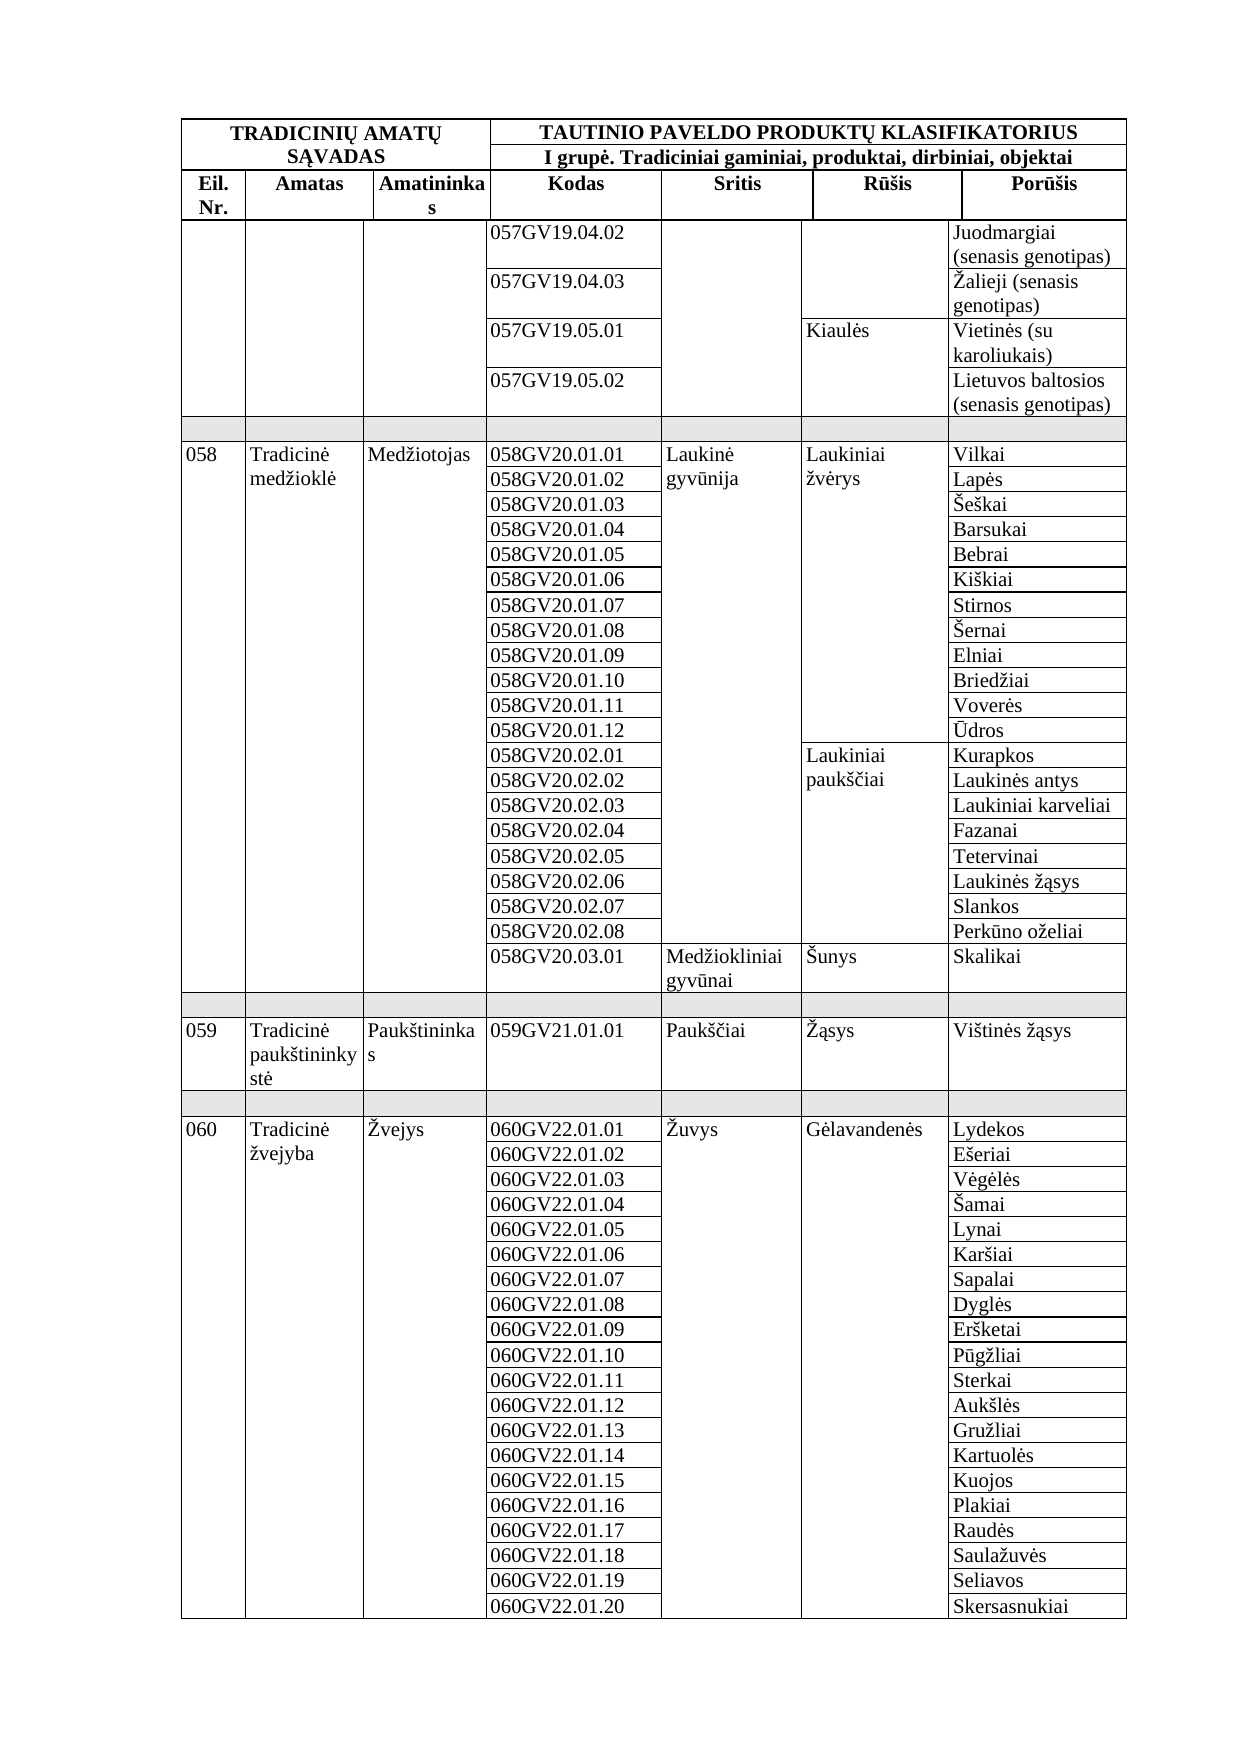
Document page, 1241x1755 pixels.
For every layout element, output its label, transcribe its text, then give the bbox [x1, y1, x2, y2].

table_cell 060GV22.01.09 [487, 1318, 661, 1341]
table_cell 058GV20.01.02 [487, 467, 661, 491]
table_cell 058GV20.02.04 [487, 819, 661, 842]
table_cell Barsukai [949, 517, 1126, 541]
table_cell 058GV20.02.05 [487, 844, 661, 868]
table_cell 058GV20.01.03 [487, 492, 661, 516]
table_cell Kiškiai [949, 568, 1126, 591]
table_cell 058GV20.01.12 [487, 718, 661, 742]
table_cell 058GV20.02.02 [487, 768, 661, 792]
table_cell [662, 993, 801, 1017]
table_cell Kartuolės [949, 1443, 1126, 1467]
table_cell [182, 993, 245, 1017]
table_cell 058GV20.01.10 [487, 668, 661, 692]
table_cell 060GV22.01.01 [487, 1117, 661, 1141]
table_cell [662, 1091, 801, 1116]
table_cell Vietinės (su karoliukais) [949, 319, 1126, 367]
table_cell 059 [182, 1018, 245, 1090]
table_cell Šeškai [949, 492, 1126, 516]
table_cell 058GV20.01.04 [487, 517, 661, 541]
table_cell Paukštininkas [364, 1018, 486, 1090]
table_cell Vėgėlės [949, 1167, 1126, 1191]
table_cell [662, 221, 801, 416]
table_cell [949, 417, 1126, 441]
table_cell [802, 417, 948, 441]
table_cell Tradicinė paukštininkystė [246, 1018, 363, 1090]
table_cell Skalikai [949, 944, 1126, 992]
table_cell Skersasnukiai [949, 1594, 1126, 1618]
table_cell Žuvys [662, 1117, 801, 1618]
table_cell Lietuvos baltosios (senasis genotipas) [949, 368, 1126, 416]
table_cell Laukiniai žvėrys [802, 442, 948, 742]
table_cell 058GV20.02.08 [487, 919, 661, 943]
table_cell Laukiniai karveliai [949, 793, 1126, 817]
table_cell Dyglės [949, 1292, 1126, 1316]
table_cell [802, 1091, 948, 1116]
table_cell 058GV20.01.06 [487, 568, 661, 591]
table_cell Sritis [662, 171, 812, 219]
table_cell Lynai [949, 1217, 1126, 1241]
table_cell Šernai [949, 618, 1126, 642]
table_cell Pūgžliai [949, 1343, 1126, 1367]
table_cell Šunys [802, 944, 948, 992]
table_cell Žvejys [364, 1117, 486, 1618]
table_cell [487, 417, 661, 441]
table_cell Plakiai [949, 1493, 1126, 1517]
table_cell 058GV20.01.11 [487, 693, 661, 717]
table_cell Briedžiai [949, 668, 1126, 692]
table_cell Medžiokliniai gyvūnai [662, 944, 801, 992]
table_cell [182, 221, 245, 416]
table_cell Rūšis [814, 171, 961, 219]
table_cell Žąsys [802, 1018, 948, 1090]
table_cell 058GV20.02.06 [487, 869, 661, 893]
table_cell 060GV22.01.11 [487, 1368, 661, 1392]
table_cell [662, 417, 801, 441]
table_cell Kodas [491, 171, 661, 219]
table_cell Fazanai [949, 819, 1126, 842]
table_cell [182, 1091, 245, 1116]
table_cell Gėlavandenės [802, 1117, 948, 1618]
table_cell 057GV19.04.02 [487, 221, 661, 268]
table_cell 060GV22.01.02 [487, 1142, 661, 1166]
table_cell Laukinė gyvūnija [662, 442, 801, 943]
table_cell Laukinės antys [949, 768, 1126, 792]
table_cell Tradicinė medžioklė [246, 442, 363, 992]
table_cell Porūšis [963, 171, 1126, 219]
table_cell Ešeriai [949, 1142, 1126, 1166]
table_cell [802, 221, 948, 317]
table_cell [802, 993, 948, 1017]
table_cell Seliavos [949, 1569, 1126, 1592]
table_cell I grupė. Tradiciniai gaminiai, produktai, dirbiniai, objektai [491, 145, 1126, 169]
table_cell 060GV22.01.07 [487, 1267, 661, 1291]
table_cell [487, 1091, 661, 1116]
table_cell 057GV19.04.03 [487, 269, 661, 317]
table_header TAUTINIO PAVELDO PRODUKTŲ KLASIFIKATORIUS [491, 120, 1126, 144]
table_cell 060GV22.01.05 [487, 1217, 661, 1241]
table_cell 057GV19.05.01 [487, 319, 661, 367]
table_cell 060GV22.01.03 [487, 1167, 661, 1191]
table_cell [246, 417, 363, 441]
table_cell Kurapkos [949, 743, 1126, 767]
table_cell Lapės [949, 467, 1126, 491]
table_cell 060GV22.01.06 [487, 1242, 661, 1266]
table_cell Raudės [949, 1518, 1126, 1542]
table_cell 057GV19.05.02 [487, 368, 661, 416]
table_cell Žalieji (senasis genotipas) [949, 269, 1126, 317]
table_cell 058GV20.01.05 [487, 542, 661, 566]
table_cell [949, 993, 1126, 1017]
table_cell [487, 993, 661, 1017]
table_cell Juodmargiai (senasis genotipas) [949, 221, 1126, 268]
table_cell Lydekos [949, 1117, 1126, 1141]
table_cell 058GV20.02.07 [487, 894, 661, 918]
table_cell 060 [182, 1117, 245, 1618]
table_cell 060GV22.01.15 [487, 1468, 661, 1492]
table_cell 060GV22.01.17 [487, 1518, 661, 1542]
table_cell Gružliai [949, 1418, 1126, 1442]
table_cell 060GV22.01.20 [487, 1594, 661, 1618]
table_cell Tetervinai [949, 844, 1126, 868]
table_cell Voverės [949, 693, 1126, 717]
table_cell 058GV20.01.01 [487, 442, 661, 466]
table_header TRADICINIŲ AMATŲ SĄVADAS [182, 120, 490, 169]
table_cell Slankos [949, 894, 1126, 918]
table_cell [364, 417, 486, 441]
table_cell Kuojos [949, 1468, 1126, 1492]
table_cell Amatas [246, 171, 373, 219]
table_cell [246, 993, 363, 1017]
table_cell Ūdros [949, 718, 1126, 742]
table_cell 059GV21.01.01 [487, 1018, 661, 1090]
table_cell 058GV20.02.03 [487, 793, 661, 817]
table_cell Karšiai [949, 1242, 1126, 1266]
table_cell Vilkai [949, 442, 1126, 466]
table_cell Paukščiai [662, 1018, 801, 1090]
table_cell [246, 1091, 363, 1116]
table_cell Šamai [949, 1192, 1126, 1216]
table_cell Elniai [949, 643, 1126, 667]
table_cell Tradicinė žvejyba [246, 1117, 363, 1618]
table_cell [364, 993, 486, 1017]
table_cell 058GV20.01.08 [487, 618, 661, 642]
table_cell Stirnos [949, 593, 1126, 617]
table_cell 060GV22.01.16 [487, 1493, 661, 1517]
table_cell 060GV22.01.19 [487, 1569, 661, 1592]
table_cell [364, 1091, 486, 1116]
table_cell 058GV20.03.01 [487, 944, 661, 992]
table_cell 060GV22.01.04 [487, 1192, 661, 1216]
table_cell 058 [182, 442, 245, 992]
table_cell [246, 221, 363, 416]
table_cell 058GV20.02.01 [487, 743, 661, 767]
table_cell 058GV20.01.07 [487, 593, 661, 617]
table_cell Amatininkas [374, 171, 490, 219]
table_cell Medžiotojas [364, 442, 486, 992]
table_cell [364, 221, 486, 416]
table_cell Bebrai [949, 542, 1126, 566]
table_cell Sterkai [949, 1368, 1126, 1392]
table_cell Laukinės žąsys [949, 869, 1126, 893]
table_cell Laukiniai paukščiai [802, 743, 948, 943]
table_cell Sapalai [949, 1267, 1126, 1291]
table_cell Kiaulės [802, 319, 948, 416]
table_cell [949, 1091, 1126, 1116]
table_cell Eil. Nr. [182, 171, 245, 219]
table_cell 060GV22.01.18 [487, 1543, 661, 1567]
table_cell 060GV22.01.13 [487, 1418, 661, 1442]
table_cell Perkūno oželiai [949, 919, 1126, 943]
table_cell Saulažuvės [949, 1543, 1126, 1567]
table_cell 060GV22.01.14 [487, 1443, 661, 1467]
table_cell Aukšlės [949, 1393, 1126, 1417]
table_cell Eršketai [949, 1318, 1126, 1341]
table_cell [182, 417, 245, 441]
table_cell Vištinės žąsys [949, 1018, 1126, 1090]
table_cell 060GV22.01.10 [487, 1343, 661, 1367]
table_cell 058GV20.01.09 [487, 643, 661, 667]
table_cell 060GV22.01.08 [487, 1292, 661, 1316]
table_cell 060GV22.01.12 [487, 1393, 661, 1417]
